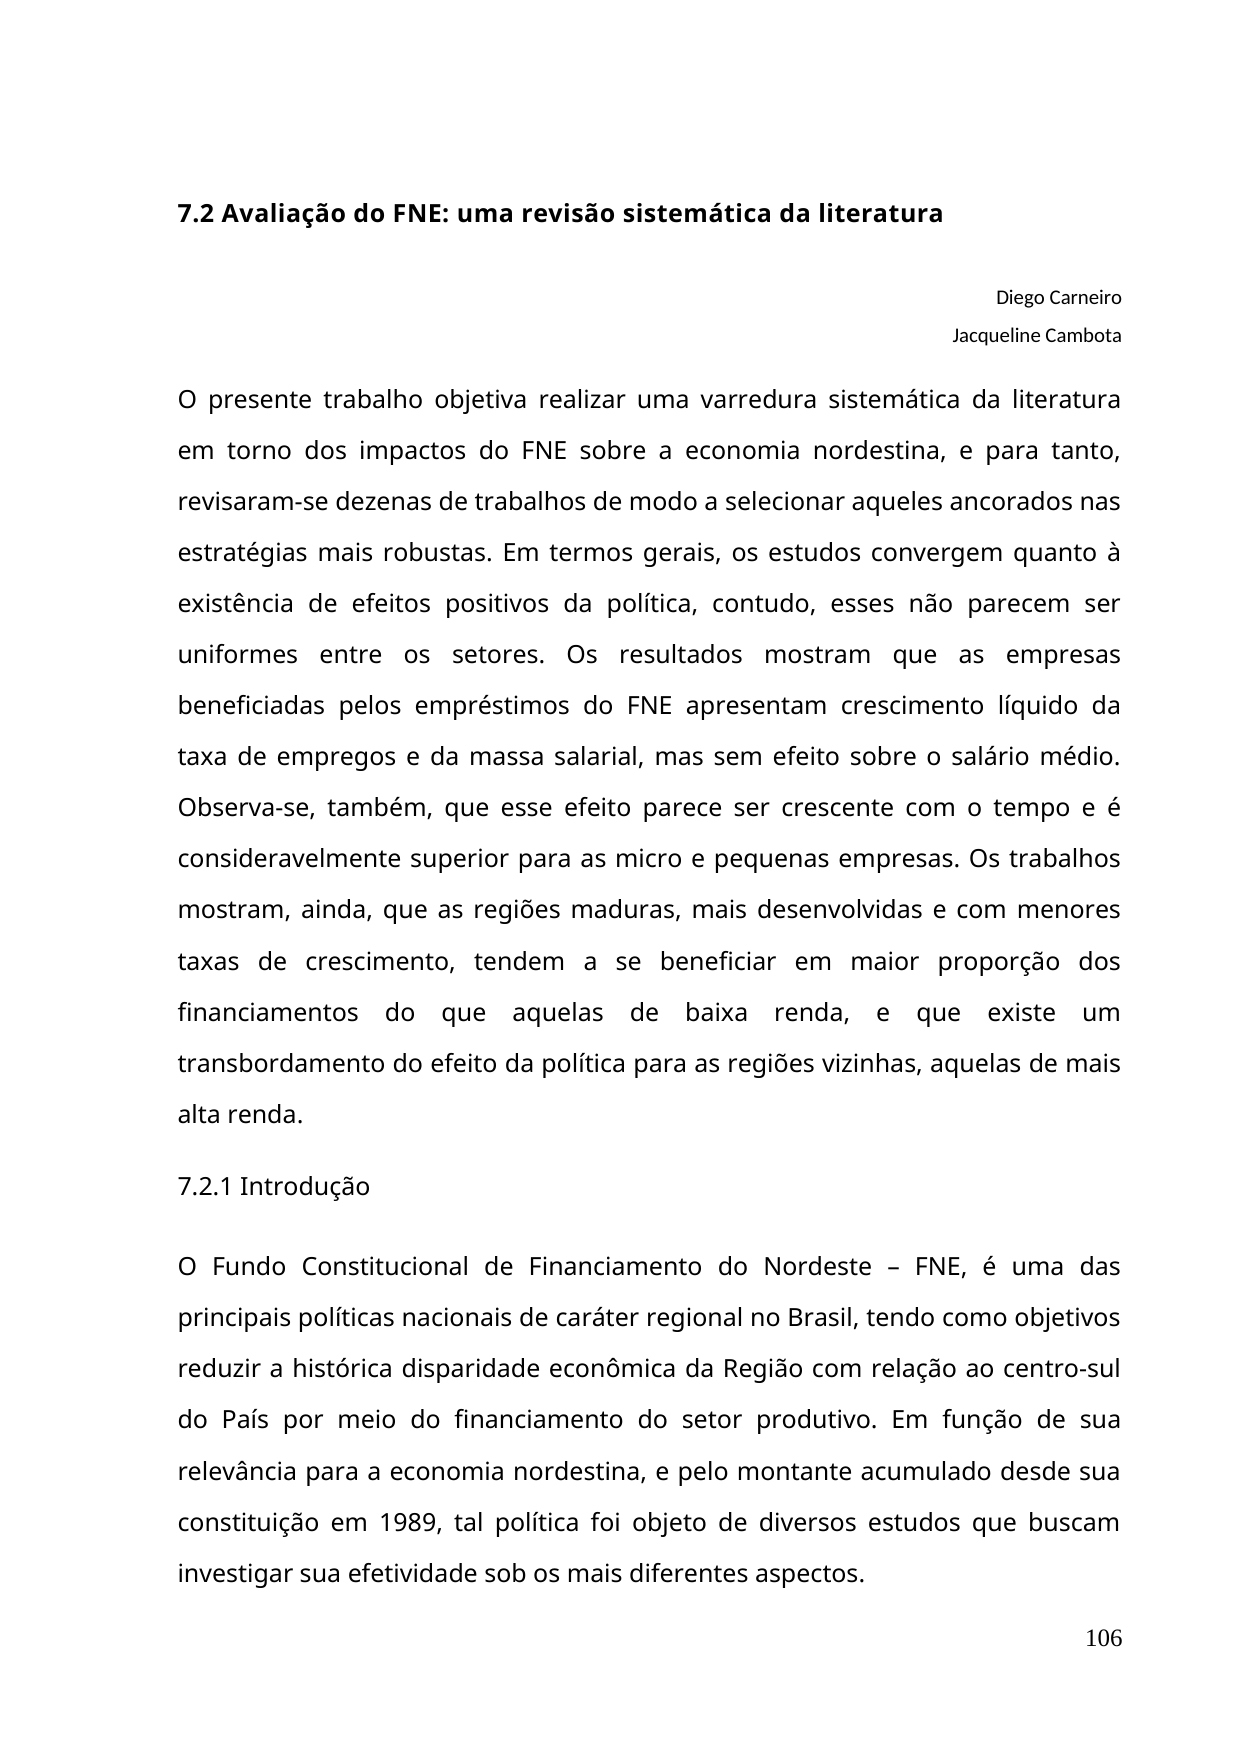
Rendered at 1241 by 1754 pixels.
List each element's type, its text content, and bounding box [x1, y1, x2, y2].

text Diego Carneiro [177, 284, 1122, 310]
text 7.2.1 Introdução [177, 1168, 1122, 1202]
text Jacqueline Cambota [177, 323, 1122, 348]
text O Fundo Constitucional de Financiamento do Nordeste – FNE, é uma das principais políticas nacionais de caráter regional no Brasil, tendo como objetivos reduzir a histórica disparidade econômica da Região com relação ao centro-sul do País por meio do financiamento do setor produtivo. Em função de sua relevância para a economia nordestina, e pelo montante acumulado desde sua constituição em 1989, tal política foi objeto de diversos estudos que buscam investigar sua efetividade sob os mais diferentes aspectos. [177, 1249, 1122, 1589]
text O presente trabalho objetiva realizar uma varredura sistemática da literatura em torno dos impactos do FNE sobre a economia nordestina, e para tanto, revisaram-se dezenas de trabalhos de modo a selecionar aqueles ancorados nas estratégias mais robustas. Em termos gerais, os estudos convergem quanto à existência de efeitos positivos da política, contudo, esses não parecem ser uniformes entre os setores. Os resultados mostram que as empresas beneficiadas pelos empréstimos do FNE apresentam crescimento líquido da taxa de empregos e da massa salarial, mas sem efeito sobre o salário médio. Observa-se, também, que esse efeito parece ser crescente com o tempo e é consideravelmente superior para as micro e pequenas empresas. Os trabalhos mostram, ainda, que as regiões maduras, mais desenvolvidas e com menores taxas de crescimento, tendem a se beneficiar em maior proporção dos financiamentos do que aquelas de baixa renda, e que existe um transbordamento do efeito da política para as regiões vizinhas, aquelas de mais alta renda. [177, 382, 1122, 1130]
subtitle 7.2 Avaliação do FNE: uma revisão sistemática da literatura [177, 196, 1122, 230]
